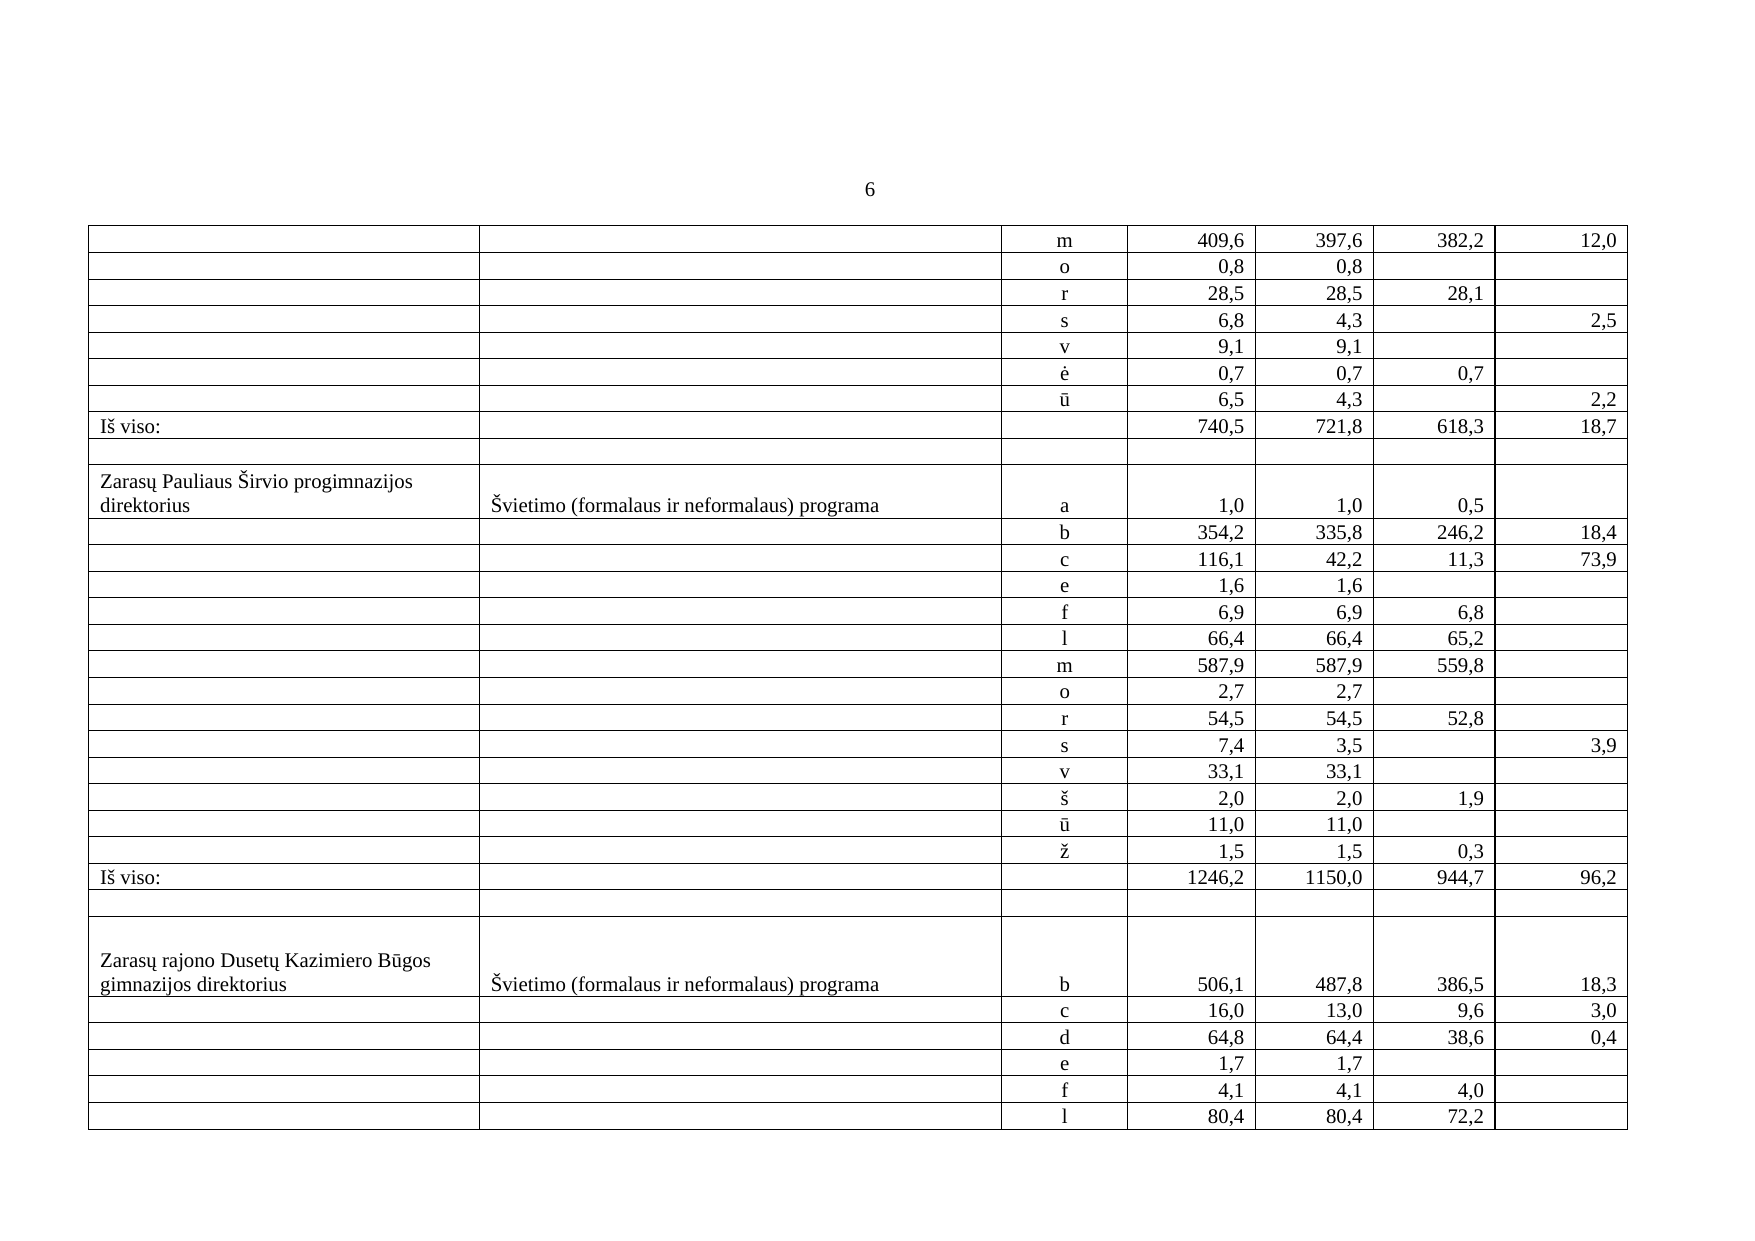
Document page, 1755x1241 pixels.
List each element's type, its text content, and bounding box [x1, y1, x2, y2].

table_cell f [1002, 598, 1127, 624]
table_cell 618,3 [1374, 412, 1494, 438]
table_cell [1002, 890, 1127, 916]
table_cell [1374, 731, 1494, 757]
table_cell 4,1 [1256, 1076, 1373, 1102]
table_cell 116,1 [1128, 545, 1255, 571]
table_cell 9,1 [1256, 333, 1373, 358]
table_cell c [1002, 997, 1127, 1022]
table_cell 1,6 [1256, 572, 1373, 597]
table_cell 1,5 [1256, 837, 1373, 863]
table_cell [480, 412, 1001, 438]
table_cell 64,4 [1256, 1023, 1373, 1049]
table_cell [480, 837, 1001, 863]
table_cell Švietimo (formalaus ir neformalaus) programa [480, 465, 1001, 517]
table_cell [480, 705, 1001, 730]
table_cell [89, 997, 479, 1022]
table_cell [480, 306, 1001, 332]
table_cell a [1002, 465, 1127, 517]
table_cell [480, 651, 1001, 677]
table_cell [480, 359, 1001, 385]
table_cell [1496, 811, 1627, 836]
table_cell [480, 439, 1001, 464]
table_cell 587,9 [1128, 651, 1255, 677]
table_cell [1496, 572, 1627, 597]
table_cell s [1002, 306, 1127, 332]
table_cell 0,7 [1128, 359, 1255, 385]
table_cell [480, 1023, 1001, 1049]
table_cell 9,1 [1128, 333, 1255, 358]
table_cell [480, 280, 1001, 305]
table_cell [480, 731, 1001, 757]
table_cell [1374, 678, 1494, 703]
table_cell 28,5 [1128, 280, 1255, 305]
table_cell 64,8 [1128, 1023, 1255, 1049]
table_cell [480, 1076, 1001, 1102]
table_cell v [1002, 333, 1127, 358]
table_cell 0,8 [1256, 253, 1373, 278]
table_cell [1496, 439, 1627, 464]
table_cell [89, 280, 479, 305]
table_cell [480, 572, 1001, 597]
table_cell [1496, 598, 1627, 624]
table_cell ž [1002, 837, 1127, 863]
table_cell 0,7 [1256, 359, 1373, 385]
table_cell 33,1 [1128, 758, 1255, 783]
table_cell [1256, 439, 1373, 464]
table_cell 80,4 [1128, 1103, 1255, 1128]
table_cell 3,9 [1496, 731, 1627, 757]
table_cell [89, 306, 479, 332]
table_cell [89, 253, 479, 278]
table_cell 0,4 [1496, 1023, 1627, 1049]
table_cell [480, 997, 1001, 1022]
table_cell [1496, 280, 1627, 305]
table_cell 33,1 [1256, 758, 1373, 783]
table_cell c [1002, 545, 1127, 571]
table_cell [1374, 386, 1494, 411]
table_cell [480, 519, 1001, 544]
table_cell [89, 1076, 479, 1102]
table_cell š [1002, 784, 1127, 810]
table_cell [1496, 758, 1627, 783]
table_cell 1150,0 [1256, 864, 1373, 889]
table_cell 1,7 [1128, 1050, 1255, 1075]
table_cell 42,2 [1256, 545, 1373, 571]
table_cell [89, 705, 479, 730]
table_cell f [1002, 1076, 1127, 1102]
table_cell 409,6 [1128, 226, 1255, 252]
table_cell 506,1 [1128, 917, 1255, 996]
table_cell 386,5 [1374, 917, 1494, 996]
table_cell 1,0 [1256, 465, 1373, 517]
table_cell [1496, 333, 1627, 358]
table_cell [89, 1050, 479, 1075]
table_cell l [1002, 625, 1127, 650]
table_cell 0,5 [1374, 465, 1494, 517]
table_cell [1496, 784, 1627, 810]
table_cell 335,8 [1256, 519, 1373, 544]
table_cell [1496, 890, 1627, 916]
table_cell 52,8 [1374, 705, 1494, 730]
table_cell 6,8 [1128, 306, 1255, 332]
table_cell 18,3 [1496, 917, 1627, 996]
table_cell 1246,2 [1128, 864, 1255, 889]
table_cell 11,0 [1256, 811, 1373, 836]
table_cell m [1002, 651, 1127, 677]
table_cell 7,4 [1128, 731, 1255, 757]
table_cell 0,3 [1374, 837, 1494, 863]
table_cell Iš viso: [89, 864, 479, 889]
table_cell 6,5 [1128, 386, 1255, 411]
table_cell [89, 519, 479, 544]
table_cell [480, 226, 1001, 252]
table_cell [1374, 758, 1494, 783]
table_cell 4,1 [1128, 1076, 1255, 1102]
table_cell 80,4 [1256, 1103, 1373, 1128]
table_cell b [1002, 519, 1127, 544]
table_cell [89, 545, 479, 571]
table_cell 587,9 [1256, 651, 1373, 677]
table_cell 28,1 [1374, 280, 1494, 305]
table_cell 13,0 [1256, 997, 1373, 1022]
table_cell [480, 1050, 1001, 1075]
table_cell [1002, 864, 1127, 889]
table_cell [480, 333, 1001, 358]
table_cell 2,2 [1496, 386, 1627, 411]
table_cell 3,0 [1496, 997, 1627, 1022]
table_cell 96,2 [1496, 864, 1627, 889]
table_cell 944,7 [1374, 864, 1494, 889]
table_cell [1496, 359, 1627, 385]
table_cell 65,2 [1374, 625, 1494, 650]
table_cell 740,5 [1128, 412, 1255, 438]
table_cell [480, 598, 1001, 624]
table_cell s [1002, 731, 1127, 757]
table_cell e [1002, 1050, 1127, 1075]
table_cell 11,0 [1128, 811, 1255, 836]
table_cell [1496, 837, 1627, 863]
table_cell [1496, 625, 1627, 650]
table_cell [1374, 333, 1494, 358]
table_cell 38,6 [1374, 1023, 1494, 1049]
table_cell [1374, 1050, 1494, 1075]
table_cell [89, 1103, 479, 1128]
table_cell [1256, 890, 1373, 916]
table_cell [480, 386, 1001, 411]
table_cell 246,2 [1374, 519, 1494, 544]
table_cell [89, 784, 479, 810]
table_cell [1496, 651, 1627, 677]
table_cell [480, 1103, 1001, 1128]
table_cell [89, 678, 479, 703]
table_cell Zarasų Pauliaus Širvio progimnazijos direktorius [89, 465, 479, 517]
table_cell [480, 758, 1001, 783]
table_cell 72,2 [1374, 1103, 1494, 1128]
table_cell 2,0 [1256, 784, 1373, 810]
table_cell 28,5 [1256, 280, 1373, 305]
table_cell 9,6 [1374, 997, 1494, 1022]
table_cell 18,4 [1496, 519, 1627, 544]
table_cell 6,9 [1256, 598, 1373, 624]
table_cell ū [1002, 386, 1127, 411]
table_cell 73,9 [1496, 545, 1627, 571]
table_cell 4,0 [1374, 1076, 1494, 1102]
table_cell 0,7 [1374, 359, 1494, 385]
table_cell ė [1002, 359, 1127, 385]
table_cell [1496, 678, 1627, 703]
table_cell 1,9 [1374, 784, 1494, 810]
table_cell [480, 864, 1001, 889]
table_cell [1374, 811, 1494, 836]
table_cell 54,5 [1128, 705, 1255, 730]
table_cell [1496, 465, 1627, 517]
table_cell [1496, 705, 1627, 730]
table_cell 18,7 [1496, 412, 1627, 438]
table_cell [1496, 1103, 1627, 1128]
table_cell 2,7 [1128, 678, 1255, 703]
table_cell [89, 651, 479, 677]
table_cell [1002, 439, 1127, 464]
table_cell [1128, 439, 1255, 464]
table_cell [89, 1023, 479, 1049]
table_cell ū [1002, 811, 1127, 836]
table_cell 1,5 [1128, 837, 1255, 863]
table_cell Iš viso: [89, 412, 479, 438]
table_cell r [1002, 705, 1127, 730]
table_cell [480, 678, 1001, 703]
table_cell [89, 333, 479, 358]
table_cell [1002, 412, 1127, 438]
table_cell 397,6 [1256, 226, 1373, 252]
table_cell 1,6 [1128, 572, 1255, 597]
table_cell 2,0 [1128, 784, 1255, 810]
table_cell m [1002, 226, 1127, 252]
table_cell 0,8 [1128, 253, 1255, 278]
table_cell [89, 226, 479, 252]
table_cell 6,8 [1374, 598, 1494, 624]
table_cell 4,3 [1256, 386, 1373, 411]
table_cell 382,2 [1374, 226, 1494, 252]
table_cell [89, 572, 479, 597]
table_cell o [1002, 678, 1127, 703]
table_cell d [1002, 1023, 1127, 1049]
table_cell [89, 837, 479, 863]
table_cell [89, 598, 479, 624]
table_cell 66,4 [1128, 625, 1255, 650]
table_cell 487,8 [1256, 917, 1373, 996]
table_cell [89, 359, 479, 385]
table_cell [480, 784, 1001, 810]
table_cell l [1002, 1103, 1127, 1128]
table_cell [1374, 439, 1494, 464]
table_cell 4,3 [1256, 306, 1373, 332]
table_cell Švietimo (formalaus ir neformalaus) programa [480, 917, 1001, 996]
table_cell 2,5 [1496, 306, 1627, 332]
table_cell [89, 890, 479, 916]
table_cell 11,3 [1374, 545, 1494, 571]
table_cell [89, 811, 479, 836]
table_cell [89, 439, 479, 464]
table_cell Zarasų rajono Dusetų Kazimiero Būgos gimnazijos direktorius [89, 917, 479, 996]
table_cell [89, 386, 479, 411]
table_cell 12,0 [1496, 226, 1627, 252]
table_cell [1128, 890, 1255, 916]
table_cell e [1002, 572, 1127, 597]
table_cell [89, 731, 479, 757]
table_cell [480, 625, 1001, 650]
table_cell 559,8 [1374, 651, 1494, 677]
table_cell r [1002, 280, 1127, 305]
table_cell 6,9 [1128, 598, 1255, 624]
table_cell 54,5 [1256, 705, 1373, 730]
table_cell v [1002, 758, 1127, 783]
table_cell [480, 253, 1001, 278]
table_cell b [1002, 917, 1127, 996]
table_cell [480, 890, 1001, 916]
table_cell [89, 625, 479, 650]
table_cell [1374, 890, 1494, 916]
table_cell [1496, 1050, 1627, 1075]
table_cell 1,7 [1256, 1050, 1373, 1075]
table_cell [1374, 253, 1494, 278]
table_cell [89, 758, 479, 783]
table_cell o [1002, 253, 1127, 278]
table_cell 66,4 [1256, 625, 1373, 650]
table_cell 721,8 [1256, 412, 1373, 438]
table_cell [1496, 1076, 1627, 1102]
table_cell [1374, 306, 1494, 332]
table_cell 16,0 [1128, 997, 1255, 1022]
table_cell 354,2 [1128, 519, 1255, 544]
table_cell 3,5 [1256, 731, 1373, 757]
table_cell [480, 545, 1001, 571]
table_cell [1496, 253, 1627, 278]
table_cell [1374, 572, 1494, 597]
table_cell 1,0 [1128, 465, 1255, 517]
table_cell [480, 811, 1001, 836]
table_cell 2,7 [1256, 678, 1373, 703]
